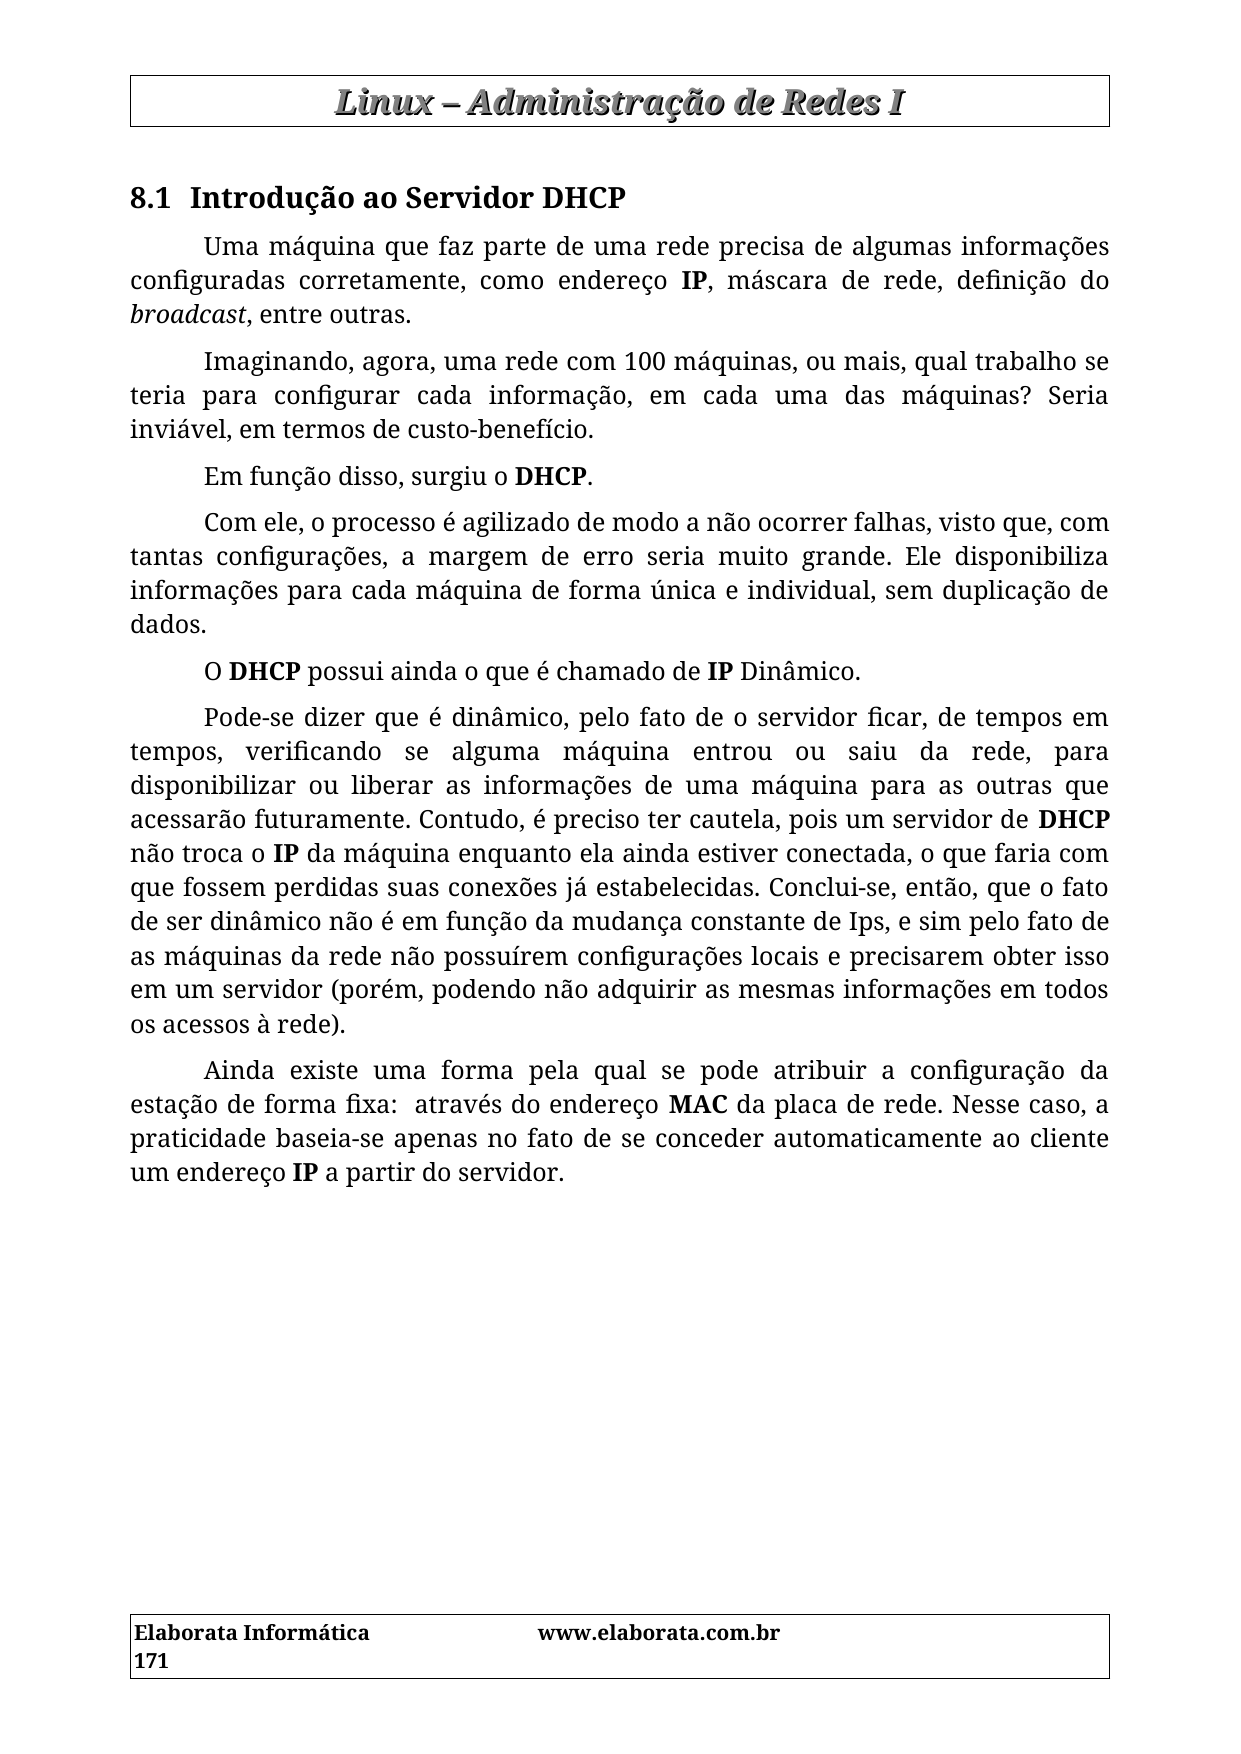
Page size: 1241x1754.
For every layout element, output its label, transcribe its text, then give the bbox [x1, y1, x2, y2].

text Uma máquina que faz parte de uma rede precisa de algumas informações configuradas corretamente, como endereço IP, máscara de rede, definição do broadcast, entre outras. [130, 229, 1110, 331]
text Imaginando, agora, uma rede com 100 máquinas, ou mais, qual trabalho se teria para configurar cada informação, em cada uma das máquinas? Seria inviável, em termos de custo-benefício. [130, 343, 1110, 446]
text Pode-se dizer que é dinâmico, pelo fato de o servidor ficar, de tempos em tempos, verificando se alguma máquina entrou ou saiu da rede, para disponibilizar ou liberar as informações de uma máquina para as outras que acessarão futuramente. Contudo, é preciso ter cautela, pois um servidor de DHCP não troca o IP da máquina enquanto ela ainda estiver conectada, o que faria com que fossem perdidas suas conexões já estabelecidas. Conclui-se, então, que o fato de ser dinâmico não é em função da mudança constante de Ips, e sim pelo fato de as máquinas da rede não possuírem configurações locais e precisarem obter isso em um servidor (porém, podendo não adquirir as mesmas informações em todos os acessos à rede). [130, 700, 1110, 1040]
text Ainda existe uma forma pela qual se pode atribuir a configuração da estação de forma fixa: através do endereço MAC da placa de rede. Nesse caso, a praticidade baseia-se apenas no fato de se conceder automaticamente ao cliente um endereço IP a partir do servidor. [130, 1053, 1110, 1189]
text Em função disso, surgiu o DHCP. [130, 458, 1110, 492]
text Com ele, o processo é agilizado de modo a não ocorrer falhas, visto que, com tantas configurações, a margem de erro seria muito grande. Ele disponibiliza informações para cada máquina de forma única e individual, sem duplicação de dados. [130, 504, 1110, 641]
text O DHCP possui ainda o que é chamado de IP Dinâmico. [130, 653, 1110, 687]
subtitle Introdução ao Servidor DHCP [130, 177, 1110, 217]
